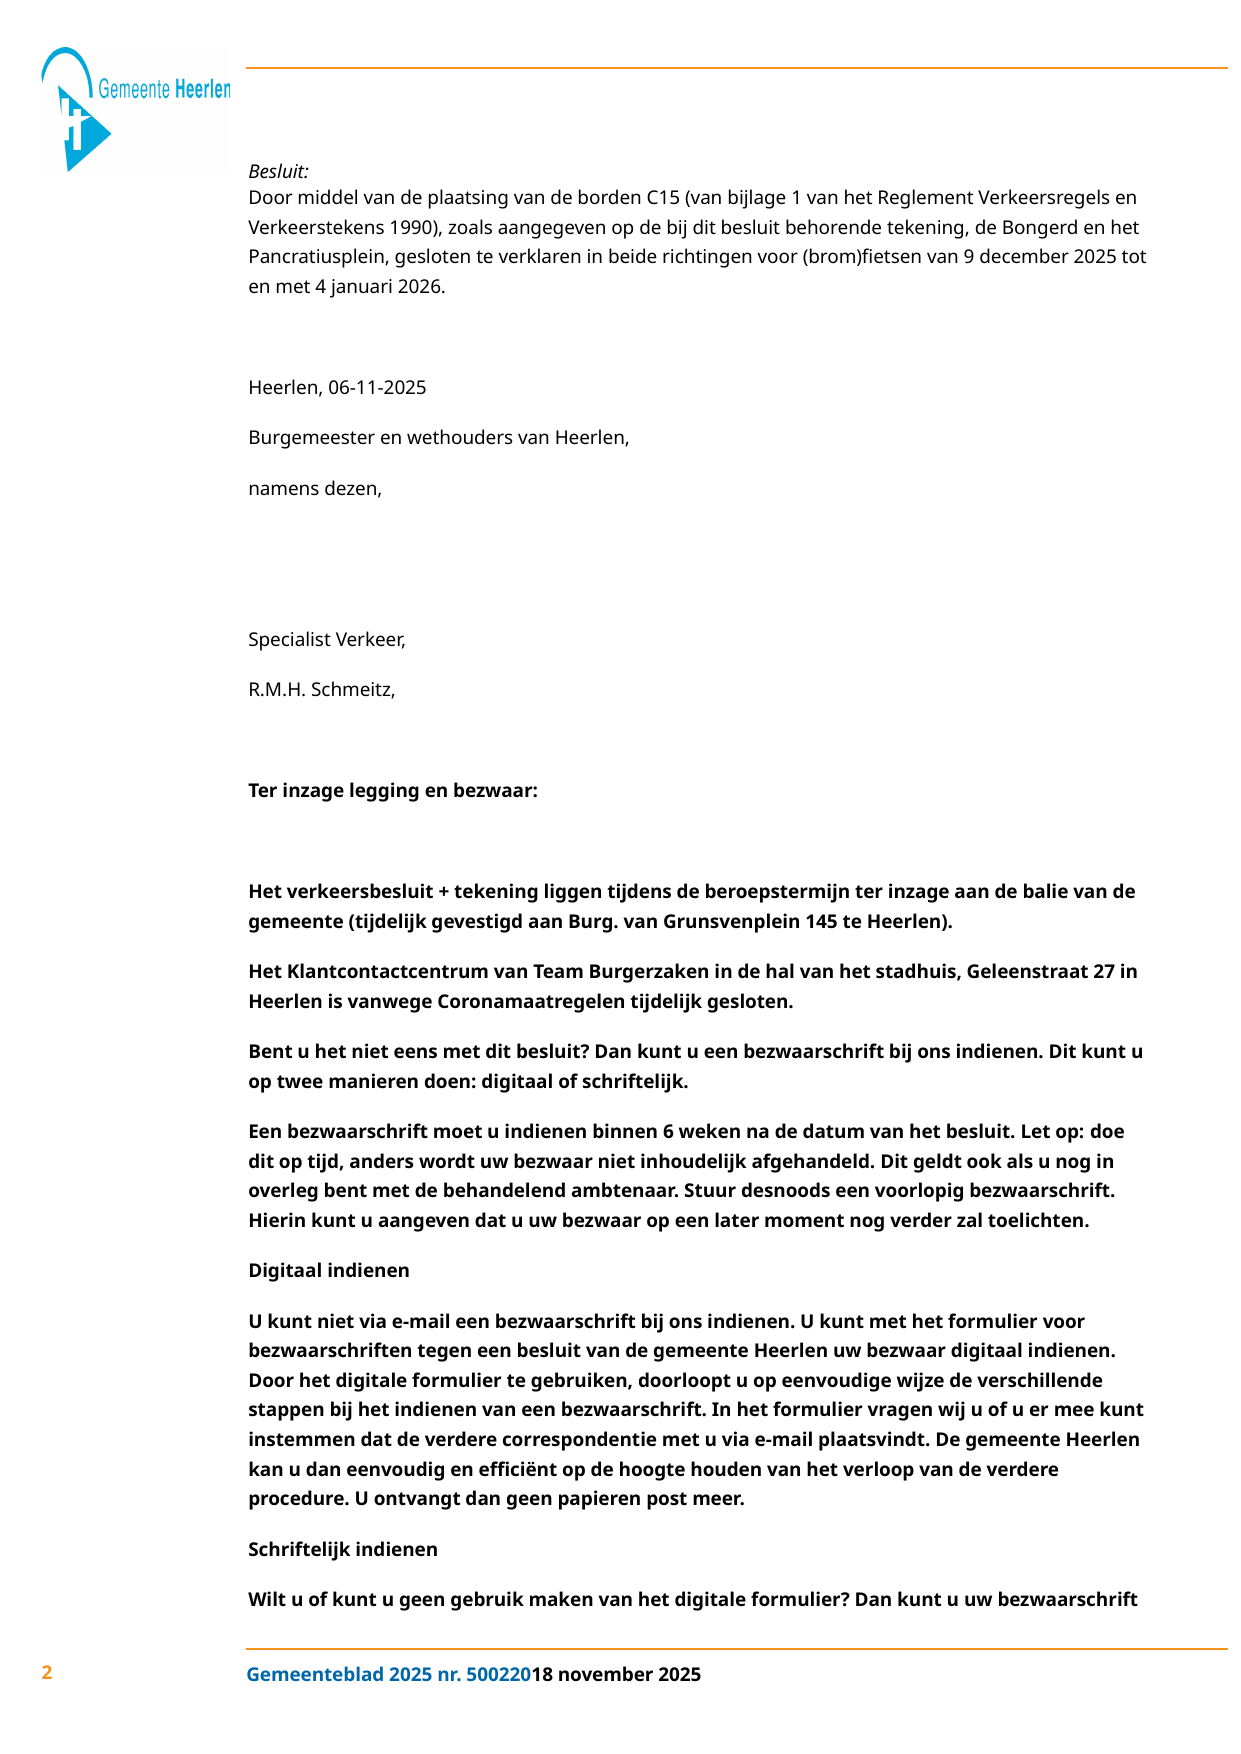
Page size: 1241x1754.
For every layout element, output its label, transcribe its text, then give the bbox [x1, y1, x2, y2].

text Burgemeester en wethouders van Heerlen, [248, 424, 1152, 450]
picture [41, 47, 231, 172]
text Door middel van de plaatsing van de borden C15 (van bijlage 1 van het Reglement Verkeersregels en Verkeerstekens 1990), zoals aangegeven op de bij dit besluit behorende tekening, de Bongerd en het Pancratiusplein, gesloten te verklaren in beide richtingen voor (brom)fietsen van 9 december 2025 tot en met 4 januari 2026. [248, 184, 1152, 299]
text R.M.H. Schmeitz, [248, 677, 1152, 702]
text Digitaal indienen [248, 1257, 1152, 1283]
text Schriftelijk indienen [248, 1536, 1152, 1561]
text U kunt niet via e-mail een bezwaarschrift bij ons indienen. U kunt met het formulier voor bezwaarschriften tegen een besluit van de gemeente Heerlen uw bezwaar digitaal indienen. Door het digitale formulier te gebruiken, doorloopt u op eenvoudige wijze de verschillende stappen bij het indienen van een bezwaarschrift. In het formulier vragen wij u of u er mee kunt instemmen dat de verdere correspondentie met u via e-mail plaatsvindt. De gemeente Heerlen kan u dan eenvoudig en efficiënt op de hoogte houden van het verloop van de verdere procedure. U ontvangt dan geen papieren post meer. [248, 1308, 1152, 1511]
text Een bezwaarschrift moet u indienen binnen 6 weken na de datum van het besluit. Let op: doe dit op tijd, anders wordt uw bezwaar niet inhoudelijk afgehandeld. Dit geldt ook als u nog in overleg bent met de behandelend ambtenaar. Stuur desnoods een voorlopig bezwaarschrift. Hierin kunt u aangeven dat u uw bezwaar op een later moment nog verder zal toelichten. [248, 1118, 1152, 1233]
text Ter inzage legging en bezwaar: [248, 777, 1152, 803]
text Bent u het niet eens met dit besluit? Dan kunt u een bezwaarschrift bij ons indienen. Dit kunt u op twee manieren doen: digitaal of schriftelijk. [248, 1038, 1152, 1093]
text namens dezen, [248, 475, 1152, 501]
picture [41, 47, 59, 70]
text Heerlen, 06-11-2025 [248, 374, 1152, 400]
text Het Klantcontactcentrum van Team Burgerzaken in de hal van het stadhuis, Geleenstraat 27 in Heerlen is vanwege Coronamaatregelen tijdelijk gesloten. [248, 958, 1152, 1013]
text Besluit: [248, 159, 1152, 184]
text Wilt u of kunt u geen gebruik maken van het digitale formulier? Dan kunt u uw bezwaarschrift [248, 1586, 1152, 1612]
text Specialist Verkeer, [248, 626, 1152, 652]
text Het verkeersbesluit + tekening liggen tijdens de beroepstermijn ter inzage aan de balie van de gemeente (tijdelijk gevestigd aan Burg. van Grunsvenplein 145 te Heerlen). [248, 878, 1152, 933]
